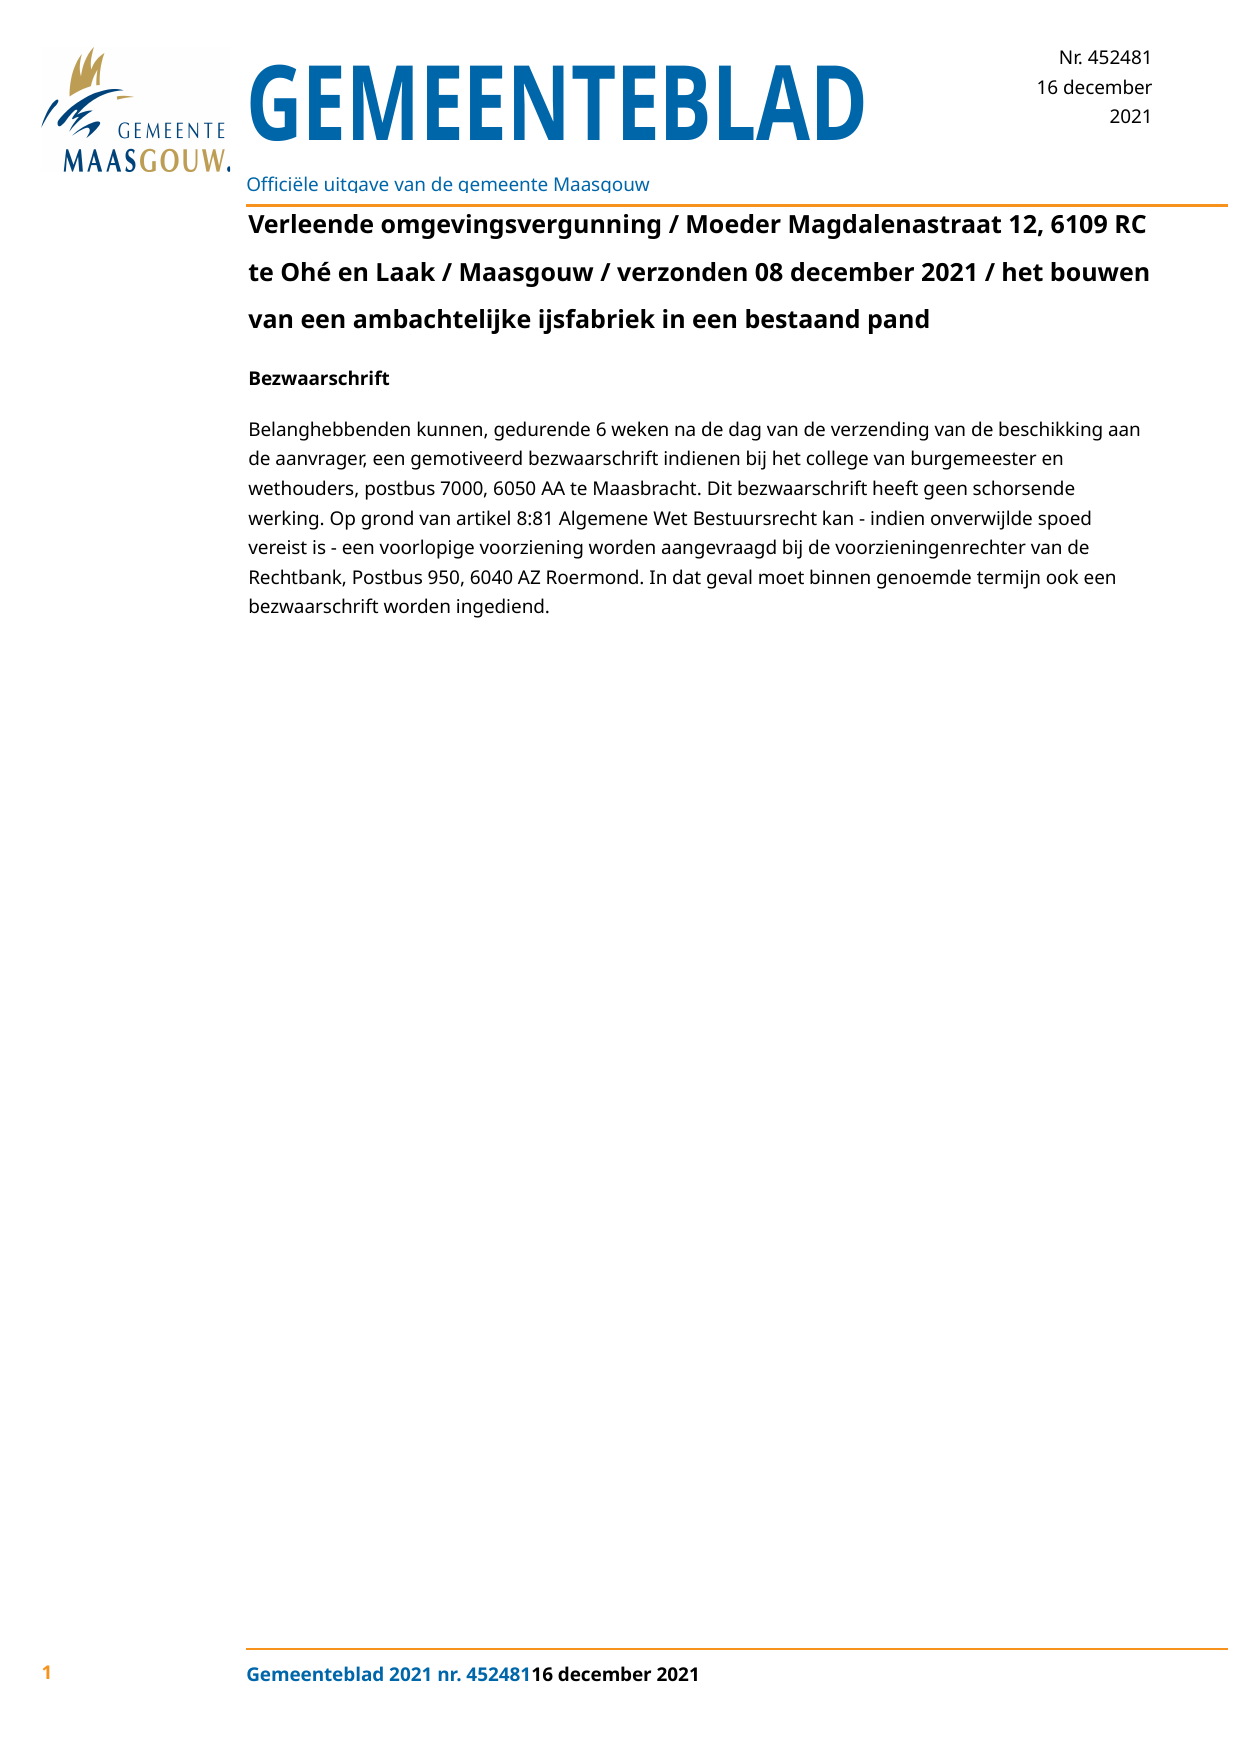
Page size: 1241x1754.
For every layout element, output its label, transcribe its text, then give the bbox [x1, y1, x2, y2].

text Belanghebbenden kunnen, gedurende 6 weken na de dag van de verzending van de beschikking aan de aanvrager, een gemotiveerd bezwaarschrift indienen bij het college van burgemeester en wethouders, postbus 7000, 6050 AA te Maasbracht. Dit bezwaarschrift heeft geen schorsende werking. Op grond van artikel 8:81 Algemene Wet Bestuursrecht kan - indien onverwijlde spoed vereist is - een voorlopige voorziening worden aangevraagd bij de voorzieningenrechter van de Rechtbank, Postbus 950, 6040 AZ Roermond. In dat geval moet binnen genoemde termijn ook een bezwaarschrift worden ingediend. [248, 416, 1152, 619]
picture [41, 47, 231, 172]
text Verleende omgevingsvergunning / Moeder Magdalenastraat 12, 6109 RC te Ohé en Laak / Maasgouw / verzonden 08 december 2021 / het bouwen van een ambachtelijke ijsfabriek in een bestaand pand [248, 207, 1152, 336]
text Bezwaarschrift [248, 366, 1152, 391]
